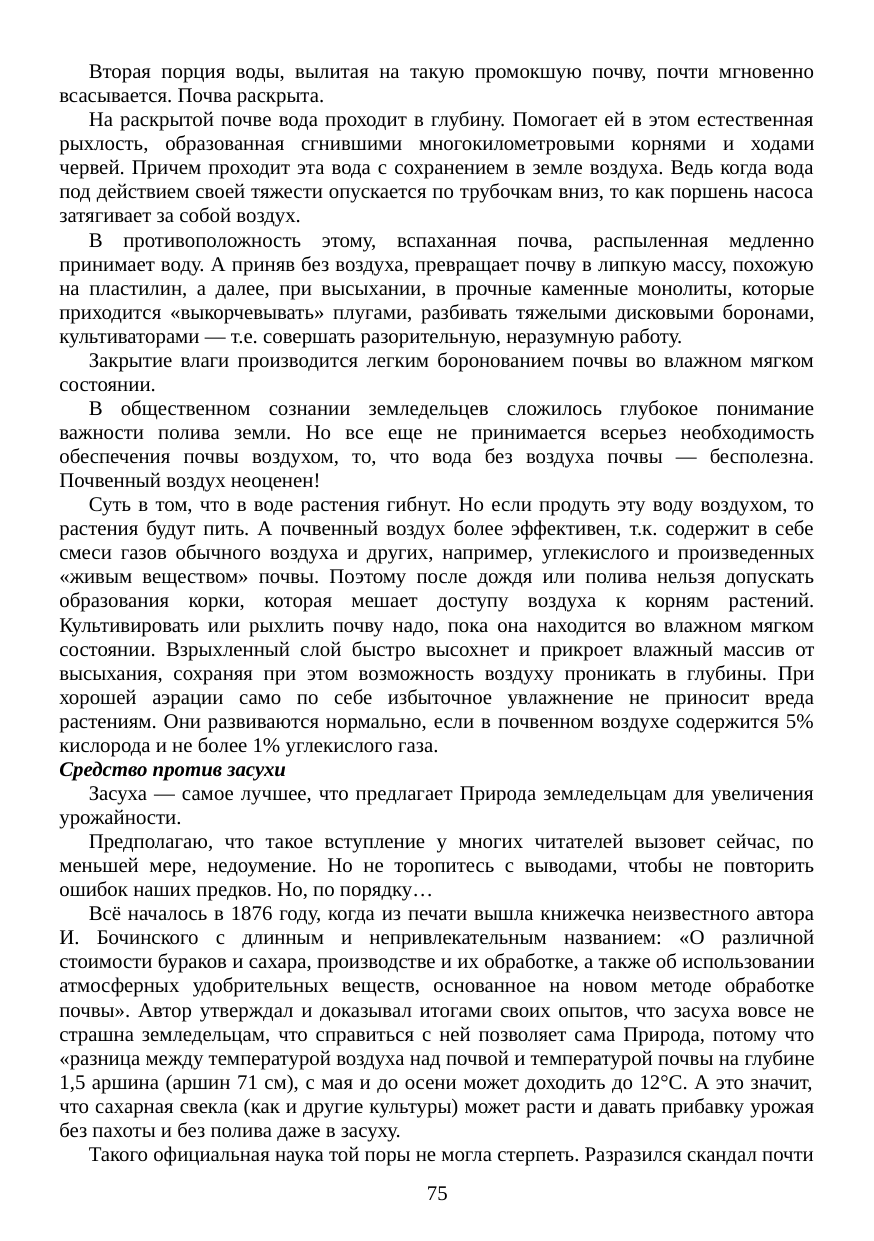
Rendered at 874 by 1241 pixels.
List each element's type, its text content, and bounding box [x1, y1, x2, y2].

text Суть в том, что в воде растения гибнут. Но если продуть эту воду воздухом, то растения будут пить. А почвенный воздух более эффективен, т.к. содержит в себе смеси газов обычного воздуха и других, например, углекислого и произведенных «живым веществом» почвы. Поэтому после дождя или полива нельзя допускать образования корки, которая мешает доступу воздуха к корням растений. Культивировать или рыхлить почву надо, пока она находится во влажном мягком состоянии. Взрыхленный слой быстро высохнет и прикроет влажный массив от высыхания, сохраняя при этом возможность воздуху проникать в глубины. При хорошей аэрации само по себе избыточное увлажнение не приносит вреда растениям. Они развиваются нормально, если в почвенном воздухе содержится 5% кислорода и не более 1% углекислого газа. [59, 492, 815, 757]
subtitle Средство против засухи [59, 757, 815, 781]
text На раскрытой почве вода проходит в глубину. Помогает ей в этом естественная рыхлость, образованная сгнившими многокилометровыми корнями и ходами червей. Причем проходит эта вода с сохранением в земле воздуха. Ведь когда вода под действием своей тяжести опускается по трубочкам вниз, то как поршень насоса затягивает за собой воздух. [59, 107, 815, 227]
text Вторая порция воды, вылитая на такую промокшую почву, почти мгновенно всасывается. Почва раскрыта. [59, 59, 815, 107]
text Закрытие влаги производится легким боронованием почвы во влажном мягком состоянии. [59, 348, 815, 396]
text Засуха — самое лучшее, что предлагает Природа земледельцам для увеличения урожайности. [59, 781, 815, 829]
text Всё началось в 1876 году, когда из печати вышла книжечка неизвестного автора И. Бочинского с длинным и непривлекательным названием: «О различной стоимости бураков и сахара, производстве и их обработке, а также об использовании атмосферных удобрительных веществ, основанное на новом методе обработке почвы». Автор утверждал и доказывал итогами своих опытов, что засуха вовсе не страшна земледельцам, что справиться с ней позволяет сама Природа, потому что «разница между температурой воздуха над почвой и температурой почвы на глубине 1,5 аршина (аршин 71 см), с мая и до осени может доходить до 12°С. А это значит, что сахарная свекла (как и другие культуры) может расти и давать прибавку урожая без пахоты и без полива даже в засуху. [59, 901, 815, 1142]
text Такого официальная наука той поры не могла стерпеть. Разразился скандал почти [59, 1142, 815, 1166]
text Предполагаю, что такое вступление у многих читателей вызовет сейчас, по меньшей мере, недоумение. Но не торопитесь с выводами, чтобы не повторить ошибок наших предков. Но, по порядку… [59, 829, 815, 901]
text В общественном сознании земледельцев сложилось глубокое понимание важности полива земли. Но все еще не принимается всерьез необходимость обеспечения почвы воздухом, то, что вода без воздуха почвы — бесполезна. Почвенный воздух неоценен! [59, 396, 815, 492]
text В противоположность этому, вспаханная почва, распыленная медленно принимает воду. А приняв без воздуха, превращает почву в липкую массу, похожую на пластилин, а далее, при высыхании, в прочные каменные монолиты, которые приходится «выкорчевывать» плугами, разбивать тяжелыми дисковыми боронами, культиваторами — т.е. совершать разорительную, неразумную работу. [59, 227, 815, 348]
